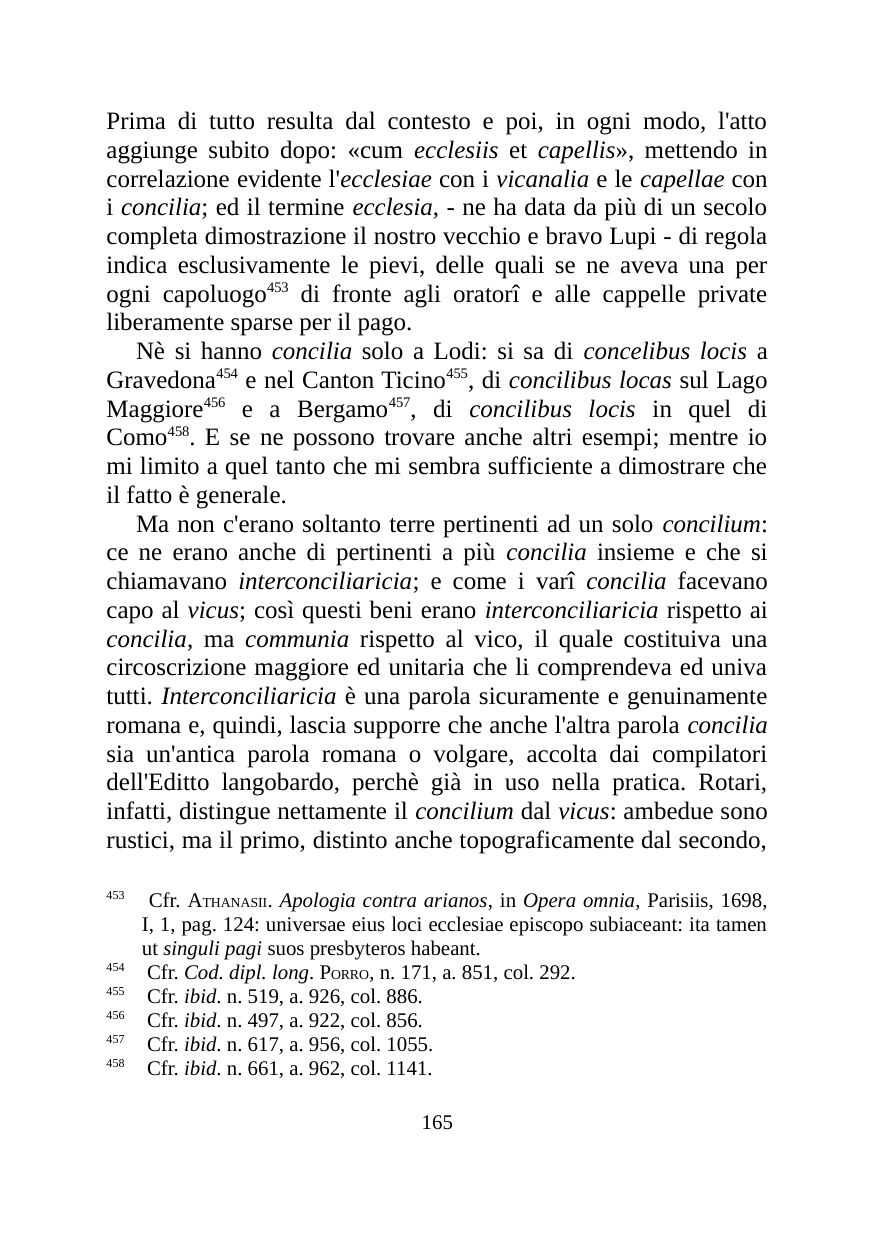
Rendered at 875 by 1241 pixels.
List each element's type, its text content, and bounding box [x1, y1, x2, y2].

text Cfr. ibid. n. 519, a. 926, col. 886. [106, 984, 768, 1008]
text Cfr. ibid. n. 497, a. 922, col. 856. [106, 1008, 768, 1032]
text Nè si hanno concilia solo a Lodi: si sa di concelibus locis a Gravedona e nel Canton Ticino, di concilibus locas sul Lago Maggiore e a Bergamo, di concilibus locis in quel di Como. E se ne possono trovare anche altri esempi; mentre io mi limito a quel tanto che mi sembra sufficiente a dimostrare che il fatto è generale. [106, 336, 768, 509]
text Ma non c'erano soltanto terre pertinenti ad un solo concilium: ce ne erano anche di pertinenti a più concilia insieme e che si chiamavano interconciliaricia; e come i varî concilia facevano capo al vicus; così questi beni erano interconciliaricia rispetto ai concilia, ma communia rispetto al vico, il quale costituiva una circoscrizione maggiore ed unitaria che li comprendeva ed univa tutti. Interconciliaricia è una parola sicuramente e genuinamente romana e, quindi, lascia supporre che anche l'altra parola concilia sia un'antica parola romana o volgare, accolta dai compilatori dell'Editto langobardo, perchè già in uso nella pratica. Rotari, infatti, distingue nettamente il concilium dal vicus: ambedue sono rustici, ma il primo, distinto anche topograficamente dal secondo, [106, 509, 768, 854]
text Cfr. Athanasii. Apologia contra arianos, in Opera omnia, Parisiis, 1698, I, 1, pag. 124: universae eius loci ecclesiae episcopo subiaceant: ita tamen ut singuli pagi suos presbyteros habeant. [106, 888, 768, 960]
text Prima di tutto resulta dal contesto e poi, in ogni modo, l'atto aggiunge subito dopo: «cum ecclesiis et capellis», mettendo in correlazione evidente l'ecclesiae con i vicanalia e le capellae con i concilia; ed il termine ecclesia, - ne ha data da più di un secolo completa dimostrazione il nostro vecchio e bravo Lupi - di regola indica esclusivamente le pievi, delle quali se ne aveva una per ogni capoluogo di fronte agli oratorî e alle cappelle private liberamente sparse per il pago. [106, 106, 768, 336]
text Cfr. ibid. n. 617, a. 956, col. 1055. [106, 1032, 768, 1056]
text Cfr. Cod. dipl. long. Porro, n. 171, a. 851, col. 292. [106, 960, 768, 984]
text Cfr. ibid. n. 661, a. 962, col. 1141. [106, 1056, 768, 1080]
